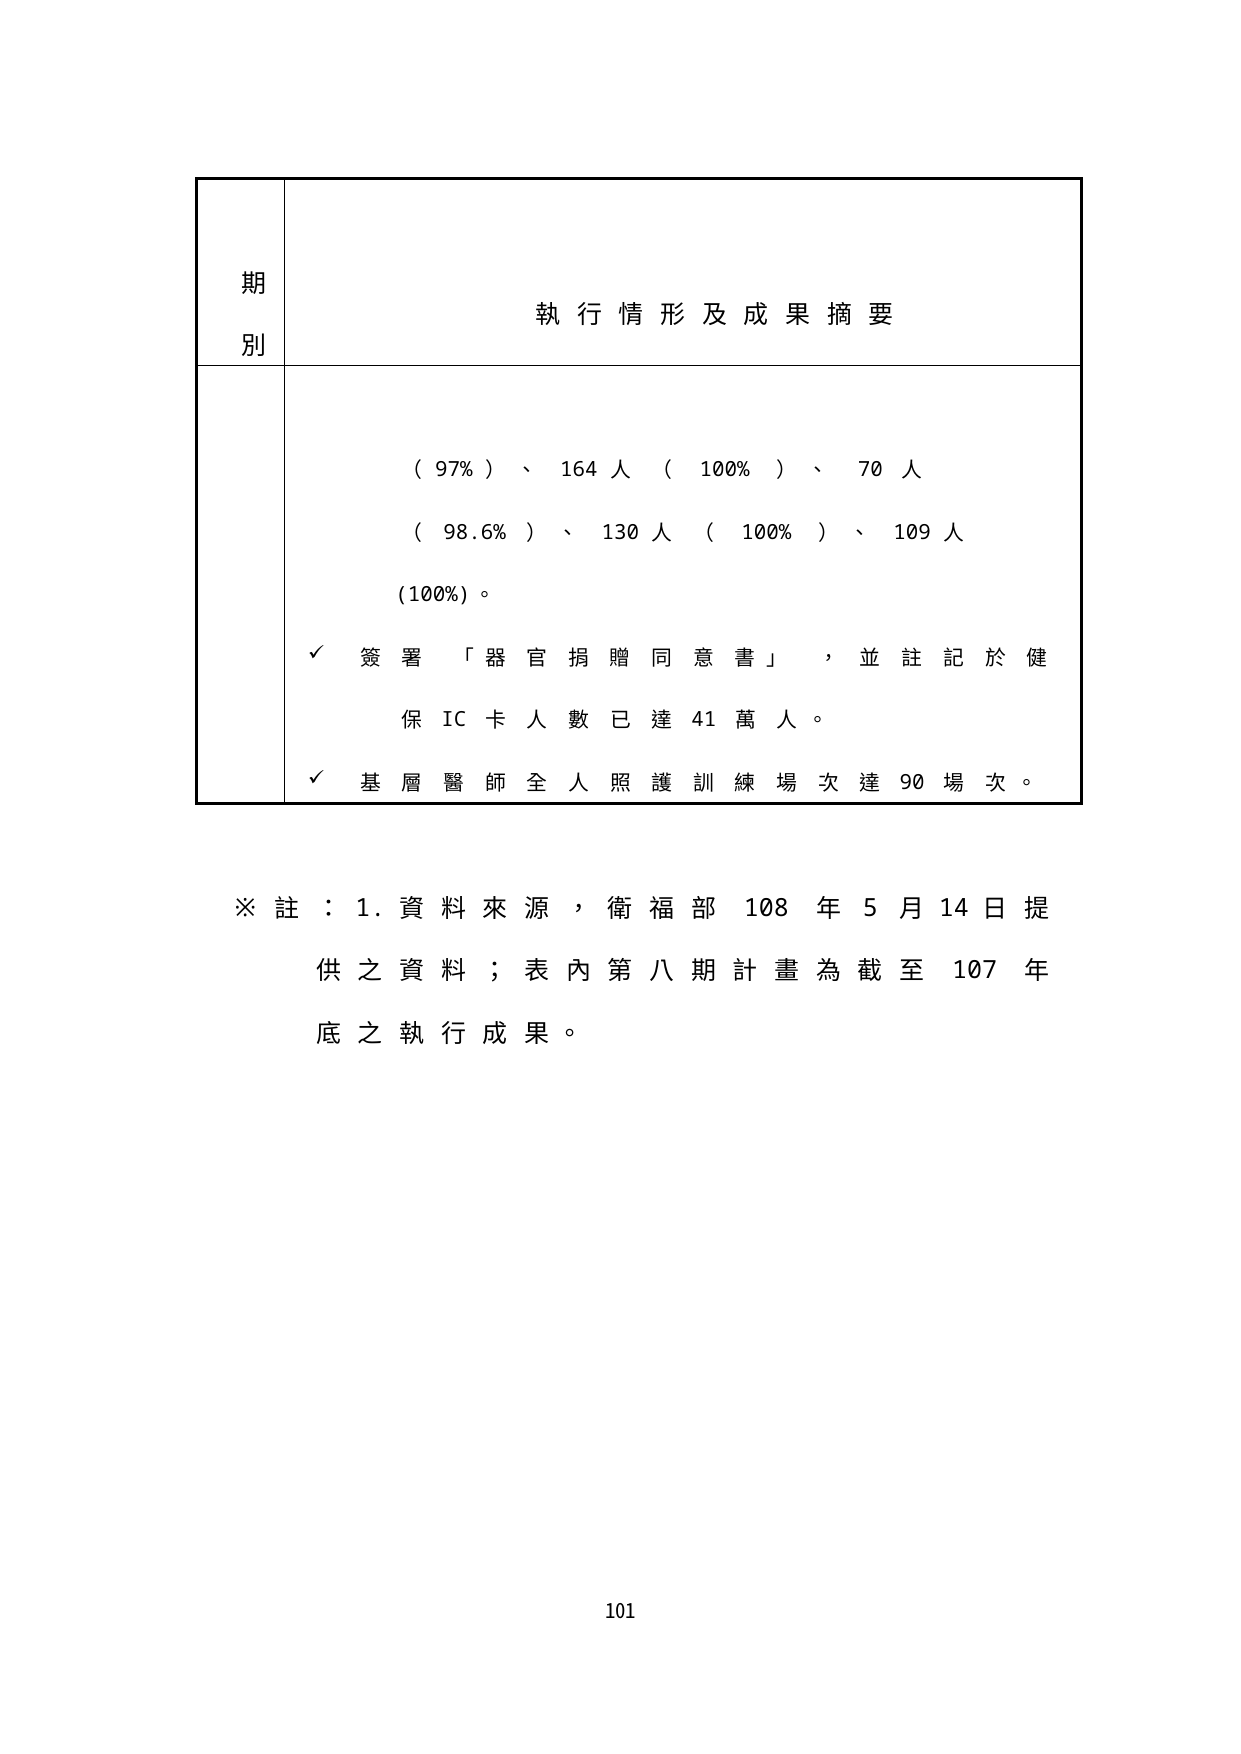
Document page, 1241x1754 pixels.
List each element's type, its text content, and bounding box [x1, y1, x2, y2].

table_cell [198, 366, 284, 802]
table_header 執行情形及成果摘要 [285, 180, 1080, 365]
text ※註：1.資料來源，衛福部108年5月14日提供之資料；表內第八期計畫為截至107年底之執行成果。 [187, 865, 1058, 1052]
table_cell （97%）、164人（100%）、70人（98.6%）、130人（100%）、109人(100%)。 簽署「器官捐贈同意書」，並註記於健保IC卡人數已達41萬人。 基層醫師全人照護訓練場次達90場次。 [285, 366, 1080, 802]
table_header 期別 [198, 180, 284, 365]
